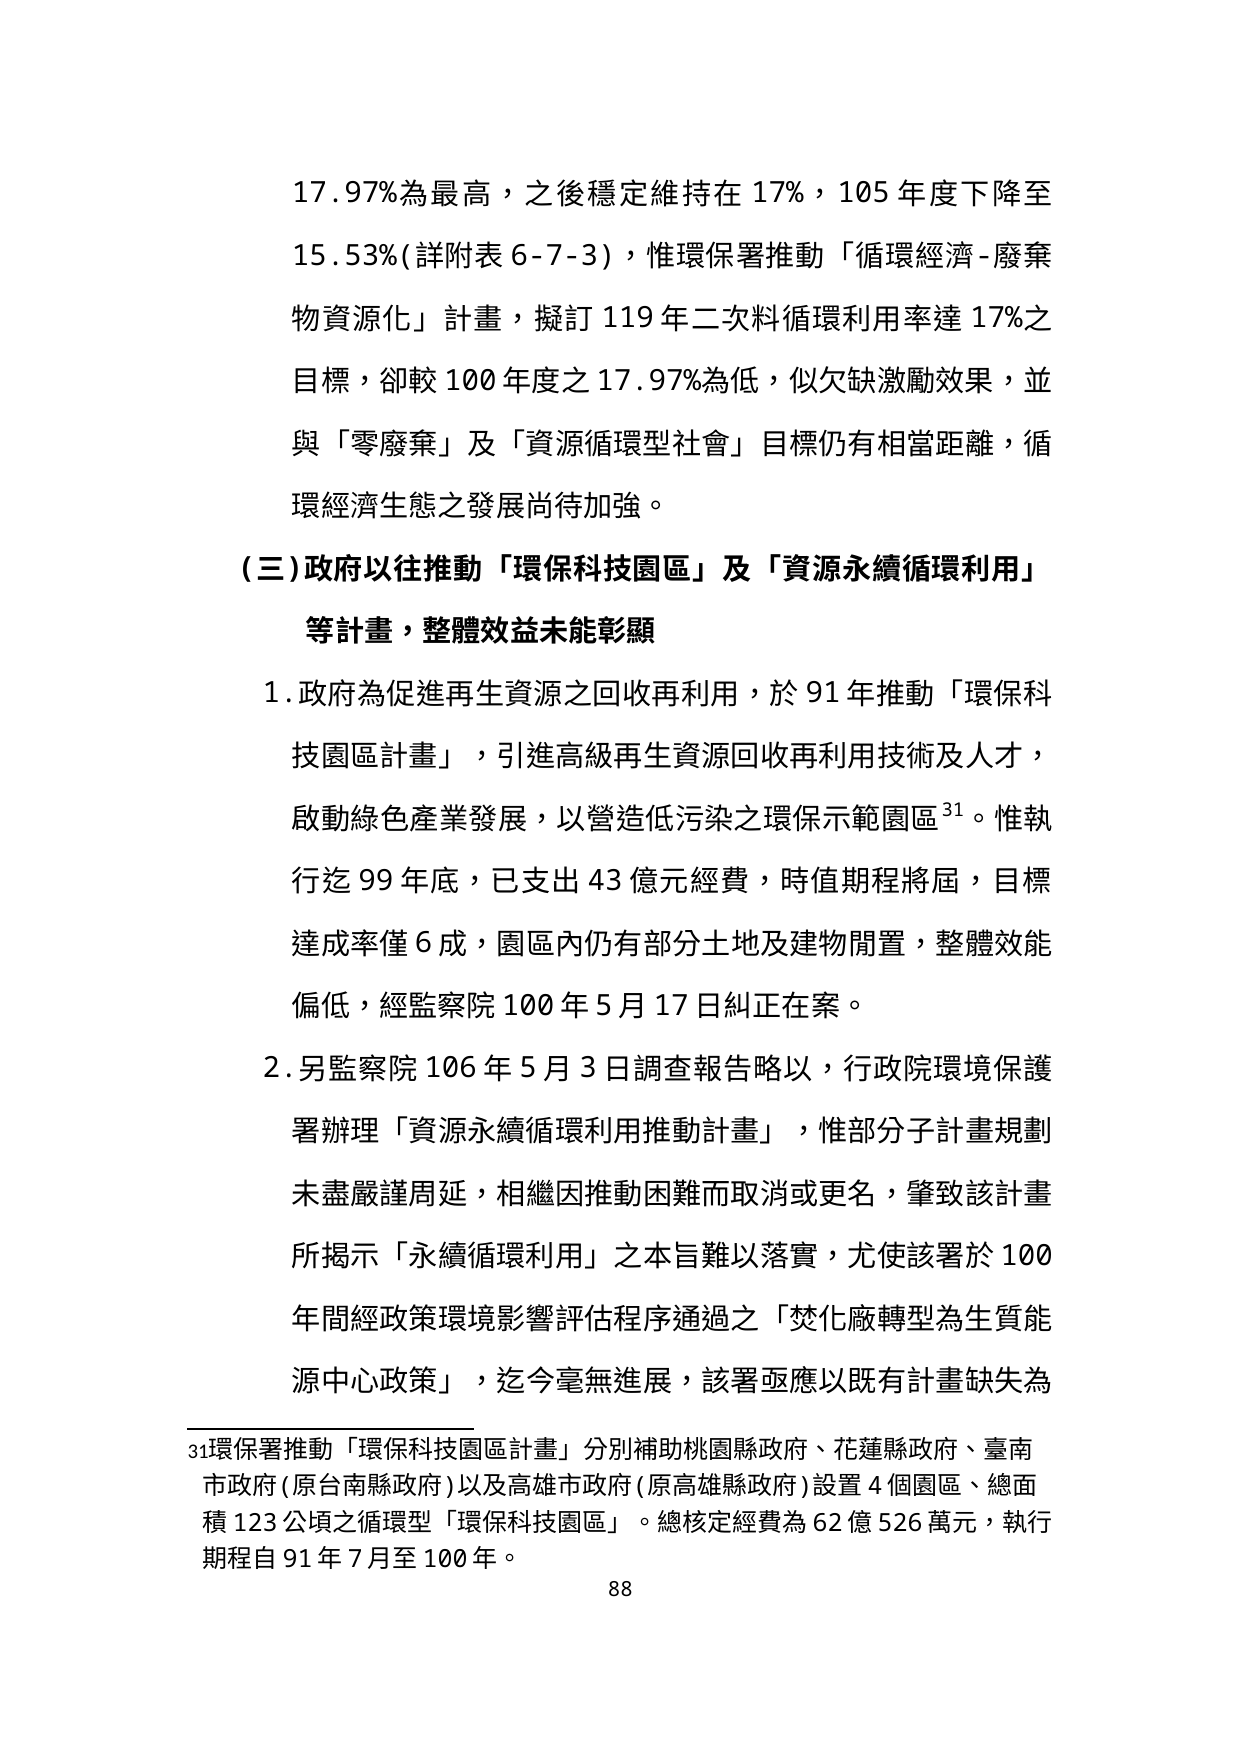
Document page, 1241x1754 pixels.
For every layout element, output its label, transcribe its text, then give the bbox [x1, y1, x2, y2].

text 環保署推動「環保科技園區計畫」分別補助桃園縣政府、花蓮縣政府、臺南市政府(原台南縣政府)以及高雄市政府(原高雄縣政府)設置4個園區、總面積123公頃之循環型「環保科技園區」。總核定經費為62億526萬元，執行期程自91年7月至100年。 [187, 1429, 1053, 1574]
text 2.另監察院106年5月3日調查報告略以，行政院環境保護署辦理「資源永續循環利用推動計畫」，惟部分子計畫規劃未盡嚴謹周延，相繼因推動困難而取消或更名，肇致該計畫所揭示「永續循環利用」之本旨難以落實，尤使該署於100年間經政策環境影響評估程序通過之「焚化廠轉型為生質能源中心政策」，迄今毫無進展，該署亟應以既有計畫缺失為 [262, 1025, 1053, 1400]
text 1.政府為促進再生資源之回收再利用，於91年推動「環保科技園區計畫」，引進高級再生資源回收再利用技術及人才，啟動綠色產業發展，以營造低污染之環保示範園區。惟執行迄99年底，已支出43億元經費，時值期程將屆，目標達成率僅6成，園區內仍有部分土地及建物閒置，整體效能偏低，經監察院100年5月17日糾正在案。 [262, 650, 1053, 1025]
text (三)政府以往推動「環保科技園區」及「資源永續循環利用」等計畫，整體效益未能彰顯 [237, 525, 1053, 650]
text 17.97%為最高，之後穩定維持在17%，105年度下降至15.53%(詳附表6-7-3)，惟環保署推動「循環經濟-廢棄物資源化」計畫，擬訂119年二次料循環利用率達17%之目標，卻較100年度之17.97%為低，似欠缺激勵效果，並與「零廢棄」及「資源循環型社會」目標仍有相當距離，循環經濟生態之發展尚待加強。 [262, 150, 1053, 525]
